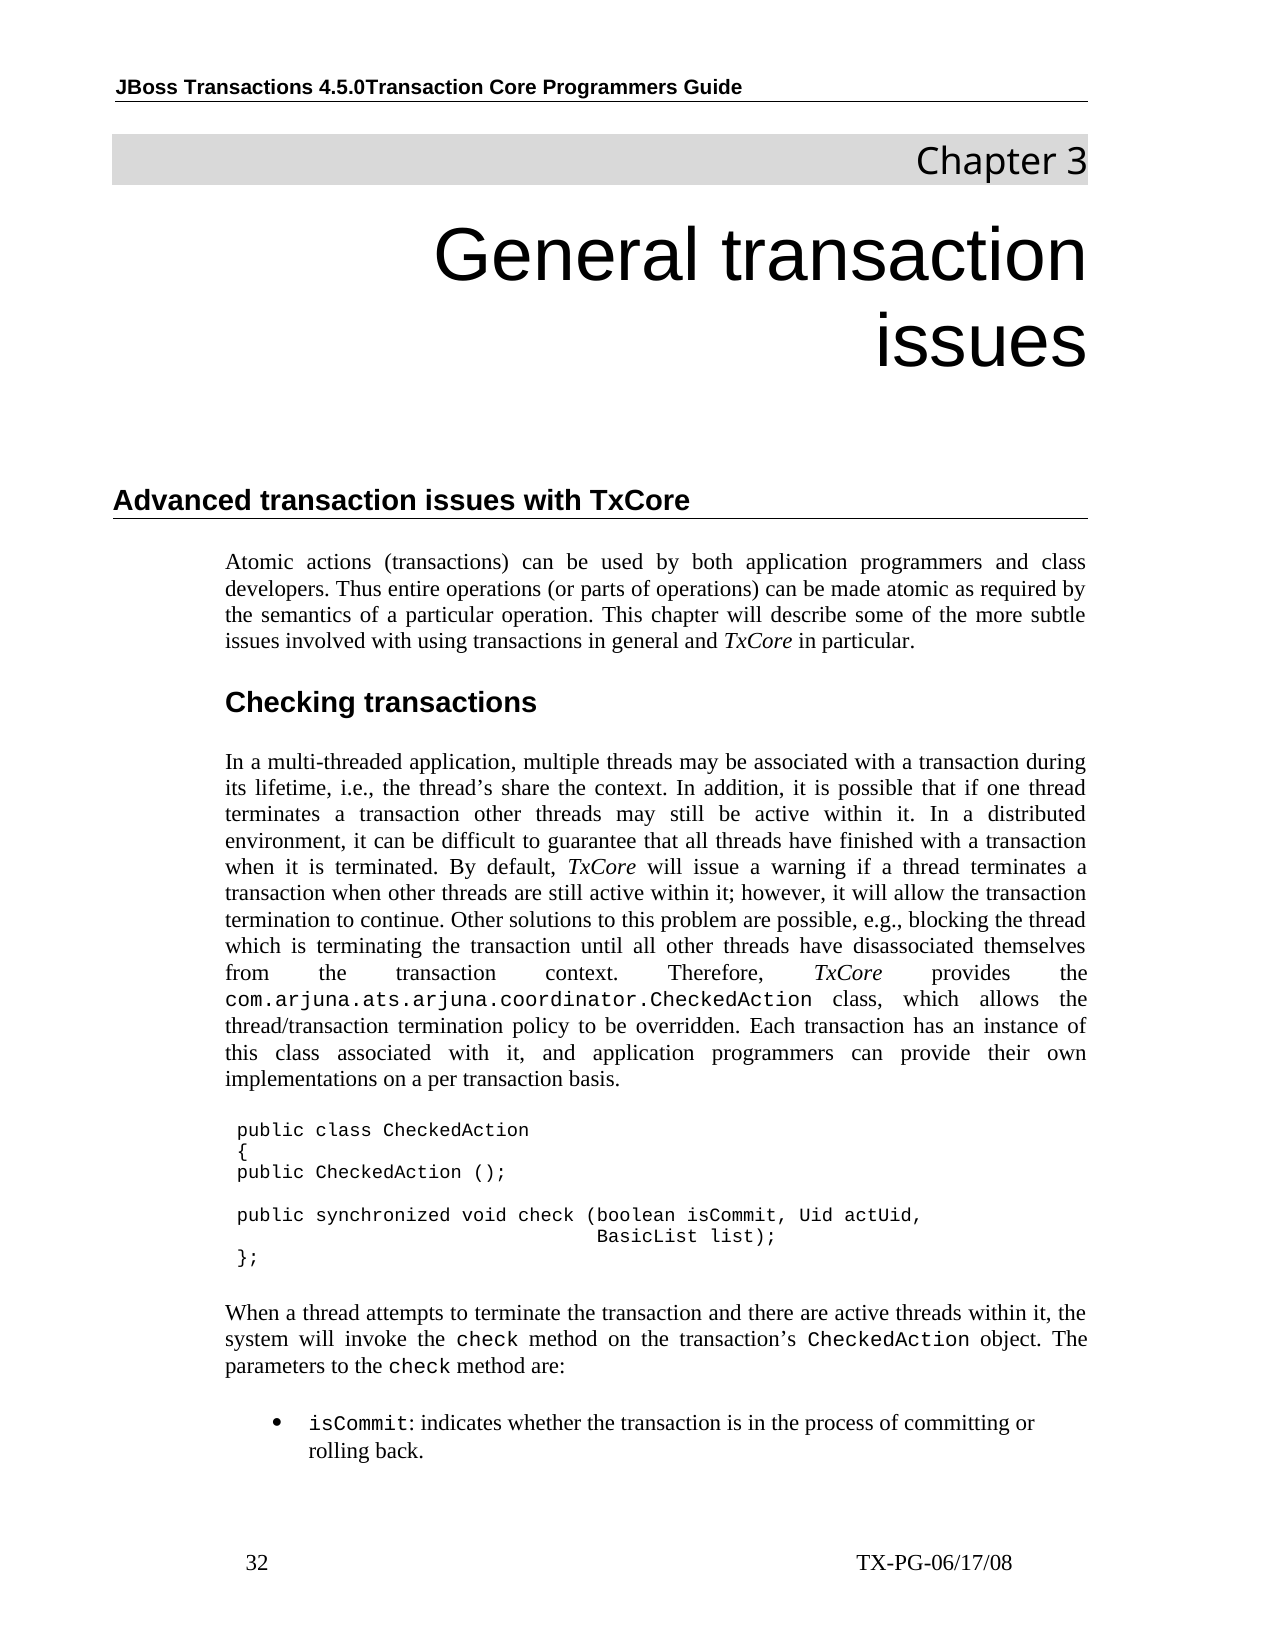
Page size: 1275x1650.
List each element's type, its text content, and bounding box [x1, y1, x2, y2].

subtitle Checking transactions [225, 685, 1088, 718]
list isCommit: indicates whether the transaction is in the process of committing or rolling back. [273, 1409, 1088, 1463]
title General transaction issues [228, 210, 1088, 382]
subtitle Advanced transaction issues with TxCore [112, 482, 1088, 519]
text public class CheckedAction { public CheckedAction (); public synchronized void check (boolean isCommit, Uid actUid, BasicList list); }; [237, 1121, 1088, 1269]
text In a multi-threaded application, multiple threads may be associated with a transaction during its lifetime, i.e., the thread’s share the context. In addition, it is possible that if one thread terminates a transaction other threads may still be active within it. In a distributed environment, it can be difficult to guarantee that all threads have finished with a transaction when it is terminated. By default, TxCore will issue a warning if a thread terminates a transaction when other threads are still active within it; however, it will allow the transaction termination to continue. Other solutions to this problem are possible, e.g., blocking the thread which is terminating the transaction until all other threads have disassociated themselves from the transaction context. Therefore, TxCore provides the com.arjuna.ats.arjuna.coordinator.CheckedAction class, which allows the thread/transaction termination policy to be overridden. Each transaction has an instance of this class associated with it, and application programmers can provide their own implementations on a per transaction basis. [225, 748, 1088, 1092]
text When a thread attempts to terminate the transaction and there are active threads within it, the system will invoke the check method on the transaction’s CheckedAction object. The parameters to the check method are: [225, 1299, 1088, 1380]
text Atomic actions (transactions) can be used by both application programmers and class developers. Thus entire operations (or parts of operations) can be made atomic as required by the semantics of a particular operation. This chapter will describe some of the more subtle issues involved with using transactions in general and TxCore in particular. [225, 548, 1088, 654]
